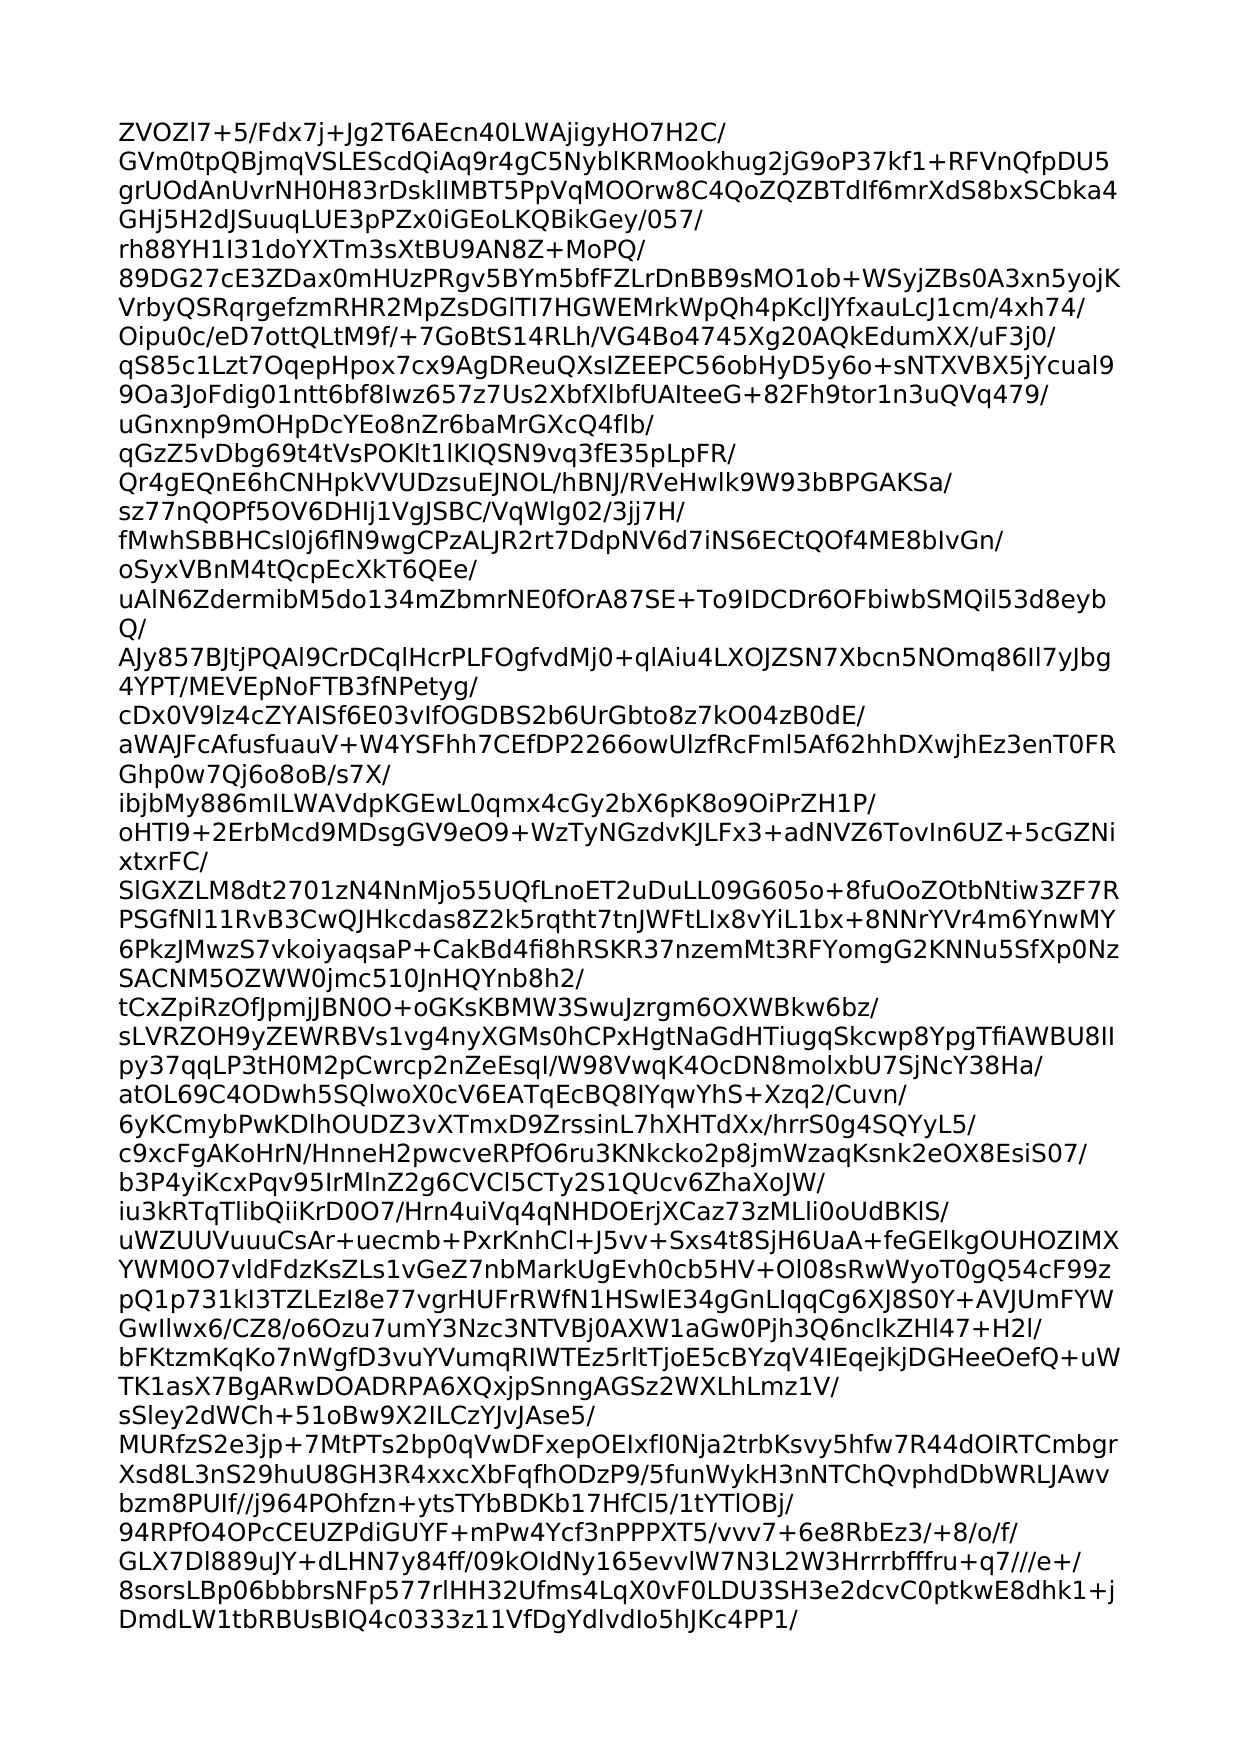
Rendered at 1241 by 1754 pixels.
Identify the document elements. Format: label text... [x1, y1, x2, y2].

text ZVOZl7+5/Fdx7j+Jg2T6AEcn40LWAjigyHO7H2C/GVm0tpQBjmqVSLEScdQiAq9r4gC5NyblKRMookhug2jG9oP37kf1+RFVnQfpDU5grUOdAnUvrNH0H83rDsklIMBT5PpVqMOOrw8C4QoZQZBTdIf6mrXdS8bxSCbka4GHj5H2dJSuuqLUE3pPZx0iGEoLKQBikGey/057/rh88YH1I31doYXTm3sXtBU9AN8Z+MoPQ/89DG27cE3ZDax0mHUzPRgv5BYm5bfFZLrDnBB9sMO1ob+WSyjZBs0A3xn5yojKVrbyQSRqrgefzmRHR2MpZsDGlTI7HGWEMrkWpQh4pKclJYfxauLcJ1cm/4xh74/Oipu0c/eD7ottQLtM9f/+7GoBtS14RLh/VG4Bo4745Xg20AQkEdumXX/uF3j0/qS85c1Lzt7OqepHpox7cx9AgDReuQXsIZEEPC56obHyD5y6o+sNTXVBX5jYcual99Oa3JoFdig01ntt6bf8Iwz657z7Us2XbfXlbfUAIteeG+82Fh9tor1n3uQVq479/uGnxnp9mOHpDcYEo8nZr6baMrGXcQ4fIb/qGzZ5vDbg69t4tVsPOKlt1lKIQSN9vq3fE35pLpFR/Qr4gEQnE6hCNHpkVVUDzsuEJNOL/hBNJ/RVeHwlk9W93bBPGAKSa/sz77nQOPf5OV6DHIj1VgJSBC/VqWlg02/3jj7H/fMwhSBBHCsl0j6flN9wgCPzALJR2rt7DdpNV6d7iNS6ECtQOf4ME8bIvGn/oSyxVBnM4tQcpEcXkT6QEe/uAlN6ZdermibM5do134mZbmrNE0fOrA87SE+To9IDCDr6OFbiwbSMQil53d8eybQ/AJy857BJtjPQAl9CrDCqlHcrPLFOgfvdMj0+qlAiu4LXOJZSN7Xbcn5NOmq86Il7yJbg4YPT/MEVEpNoFTB3fNPetyg/cDx0V9lz4cZYAISf6E03vIfOGDBS2b6UrGbto8z7kO04zB0dE/aWAJFcAfusfuauV+W4YSFhh7CEfDP2266owUlzfRcFml5Af62hhDXwjhEz3enT0FRGhp0w7Qj6o8oB/s7X/ibjbMy886mILWAVdpKGEwL0qmx4cGy2bX6pK8o9OiPrZH1P/oHTI9+2ErbMcd9MDsgGV9eO9+WzTyNGzdvKJLFx3+adNVZ6TovIn6UZ+5cGZNixtxrFC/SlGXZLM8dt2701zN4NnMjo55UQfLnoET2uDuLL09G605o+8fuOoZOtbNtiw3ZF7RPSGfNl11RvB3CwQJHkcdas8Z2k5rqtht7tnJWFtLIx8vYiL1bx+8NNrYVr4m6YnwMY6PkzJMwzS7vkoiyaqsaP+CakBd4fi8hRSKR37nzemMt3RFYomgG2KNNu5SfXp0NzSACNM5OZWW0jmc510JnHQYnb8h2/tCxZpiRzOfJpmjJBN0O+oGKsKBMW3SwuJzrgm6OXWBkw6bz/sLVRZOH9yZEWRBVs1vg4nyXGMs0hCPxHgtNaGdHTiugqSkcwp8YpgTfiAWBU8IIpy37qqLP3tH0M2pCwrcp2nZeEsqI/W98VwqK4OcDN8molxbU7SjNcY38Ha/atOL69C4ODwh5SQlwoX0cV6EATqEcBQ8IYqwYhS+Xzq2/Cuvn/6yKCmybPwKDlhOUDZ3vXTmxD9ZrssinL7hXHTdXx/hrrS0g4SQYyL5/c9xcFgAKoHrN/HnneH2pwcveRPfO6ru3KNkcko2p8jmWzaqKsnk2eOX8EsiS07/b3P4yiKcxPqv95IrMlnZ2g6CVCl5CTy2S1QUcv6ZhaXoJW/iu3kRTqTlibQiiKrD0O7/Hrn4uiVq4qNHDOErjXCaz73zMLli0oUdBKlS/uWZUUVuuuCsAr+uecmb+PxrKnhCl+J5vv+Sxs4t8SjH6UaA+feGElkgOUHOZIMXYWM0O7vldFdzKsZLs1vGeZ7nbMarkUgEvh0cb5HV+Ol08sRwWyoT0gQ54cF99zpQ1p731kI3TZLEzI8e77vgrHUFrRWfN1HSwlE34gGnLIqqCg6XJ8S0Y+AVJUmFYWGwIlwx6/CZ8/o6Ozu7umY3Nzc3NTVBj0AXW1aGw0Pjh3Q6nclkZHl47+H2l/bFKtzmKqKo7nWgfD3vuYVumqRIWTEz5rltTjoE5cBYzqV4IEqejkjDGHeeOefQ+uWTK1asX7BgARwDOADRPA6XQxjpSnngAGSz2WXLhLmz1V/sSley2dWCh+51oBw9X2ILCzYJvJAse5/MURfzS2e3jp+7MtPTs2bp0qVwDFxepOEIxfI0Nja2trbKsvy5hfw7R44dOIRTCmbgrXsd8L3nS29huU8GH3R4xxcXbFqfhODzP9/5funWykH3nNTChQvphdDbWRLJAwvbzm8PUIf//j964POhfzn+ytsTYbBDKb17HfCl5/1tYTlOBj/94RPfO4OPcCEUZPdiGUYF+mPw4Ycf3nPPPXT5/vvv7+6e8RbEz3/+8/o/f/GLX7Dl889uJY+dLHN7y84ff/09kOIdNy165evvlW7N3L2W3Hrrrbfffru+q7///e+/8sorsLBp06bbbrsNFp577rlHH32Ufms4LqX0vF0LDU3SH3e2dcvC0ptkwE8dhk1+jDmdLW1tbRBUsBIQ4c0333z11VfDgYdlvdIo5hJKc4PP1/ [118, 118, 1122, 1635]
